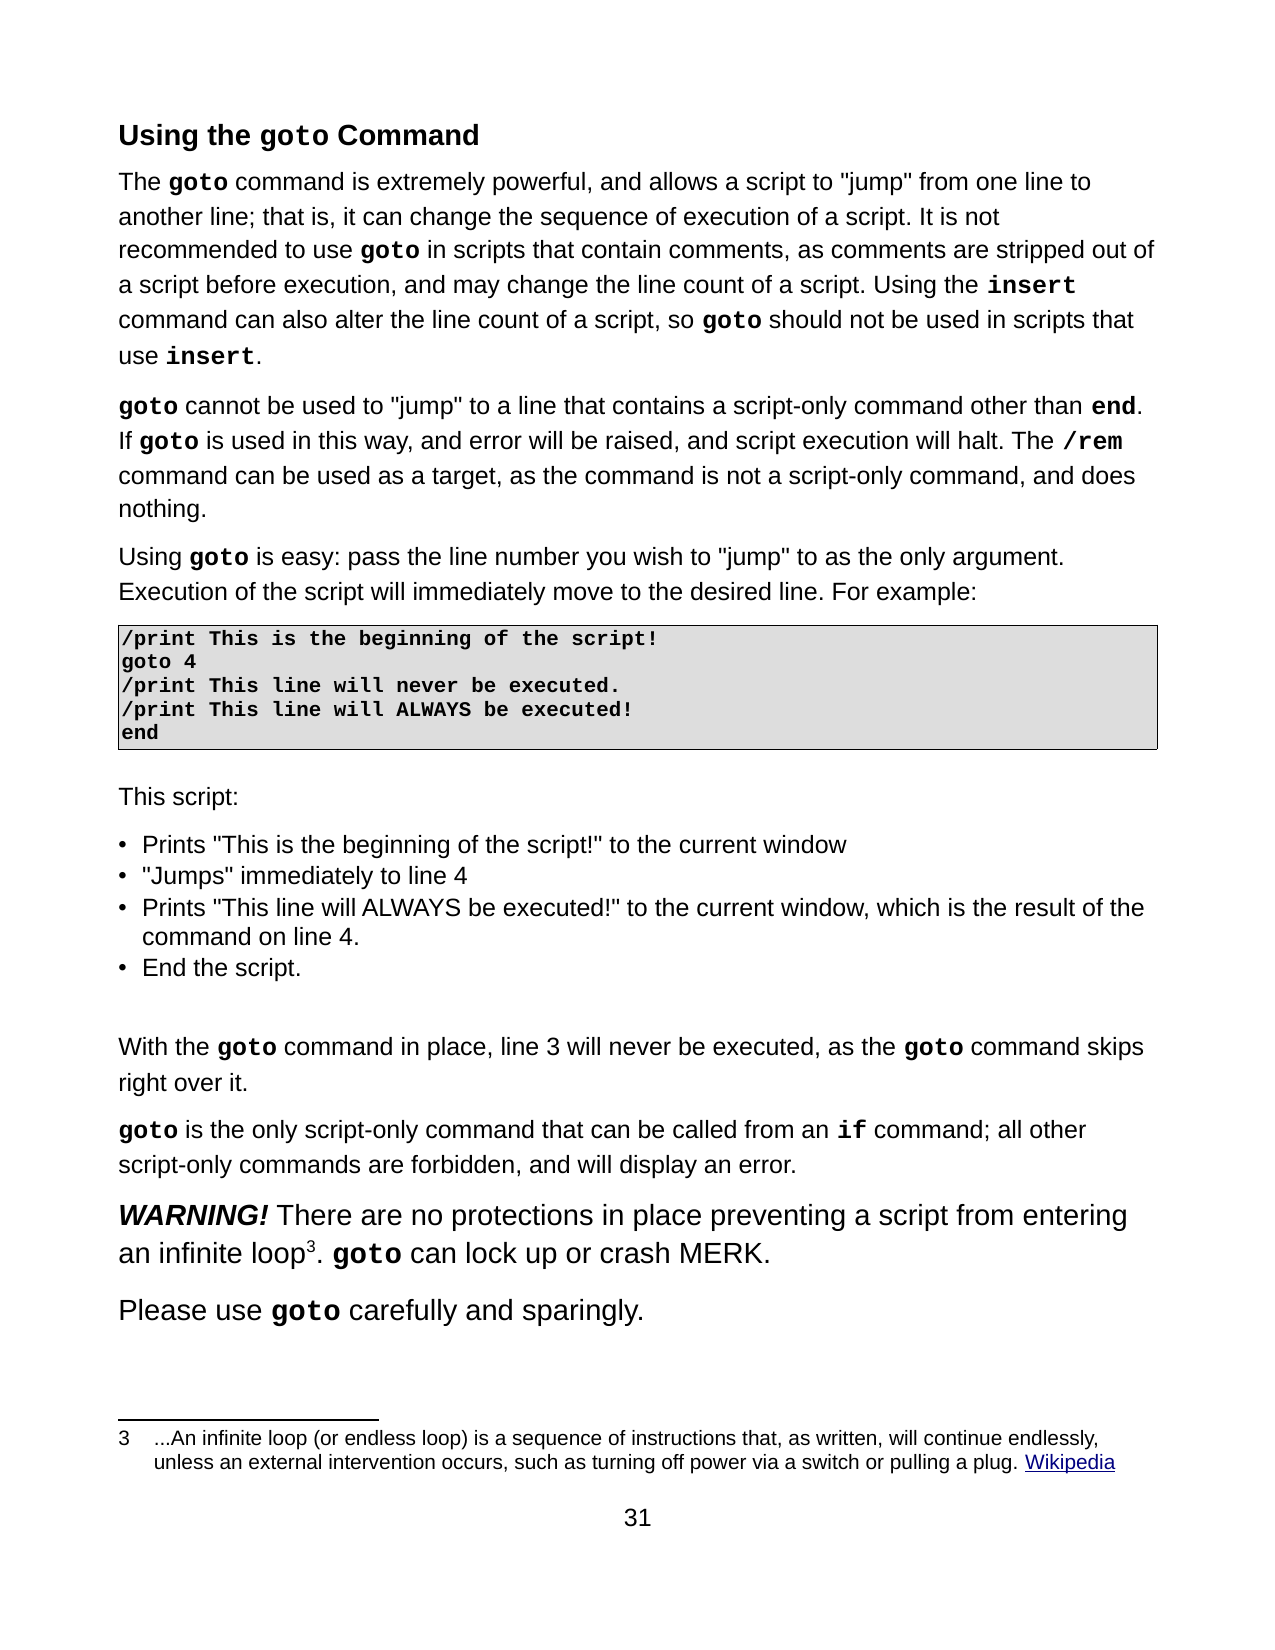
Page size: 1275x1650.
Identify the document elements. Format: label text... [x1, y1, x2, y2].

list End the script. [118, 953, 1157, 982]
text With the goto command in place, line 3 will never be executed, as the goto command skips right over it. [118, 1032, 1157, 1096]
subtitle Using the goto Command [118, 118, 1157, 154]
text The goto command is extremely powerful, and allows a script to "jump" from one line to another line; that is, it can change the sequence of execution of a script. It is not recommended to use goto in scripts that contain comments, as comments are stripped out of a script before execution, and may change the line count of a script. Using the insert command can also alter the line count of a script, so goto should not be used in scripts that use insert. [118, 167, 1157, 372]
list "Jumps" immediately to line 4 [118, 861, 1157, 890]
list Prints "This line will ALWAYS be executed!" to the current window, which is the result of the command on line 4. [118, 893, 1157, 950]
table_header /print This is the beginning of the script! goto 4 /print This line will never be executed. /print This line will ALWAYS be executed! end [119, 626, 1157, 749]
list Prints "This is the beginning of the script!" to the current window [118, 830, 1157, 858]
text WARNING! There are no protections in place preventing a script from entering an infinite loop. goto can lock up or crash MERK. [118, 1198, 1157, 1273]
text goto is the only script-only command that can be called from an if command; all other script-only commands are forbidden, and will display an error. [118, 1115, 1157, 1179]
text goto cannot be used to "jump" to a line that contains a script-only command other than end. If goto is used in this way, and error will be raised, and script execution will halt. The /rem command can be used as a target, as the command is not a script-only command, and does nothing. [118, 391, 1157, 523]
text This script: [118, 782, 1157, 811]
text Please use goto carefully and sparingly. [118, 1293, 1157, 1329]
text Using goto is easy: pass the line number you wish to "jump" to as the only argument. Execution of the script will immediately move to the desired line. For example: [118, 542, 1157, 606]
text ...An infinite loop (or endless loop) is a sequence of instructions that, as written, will continue endlessly, unless an external intervention occurs, such as turning off power via a switch or pulling a plug. Wikipedia [118, 1426, 1157, 1474]
